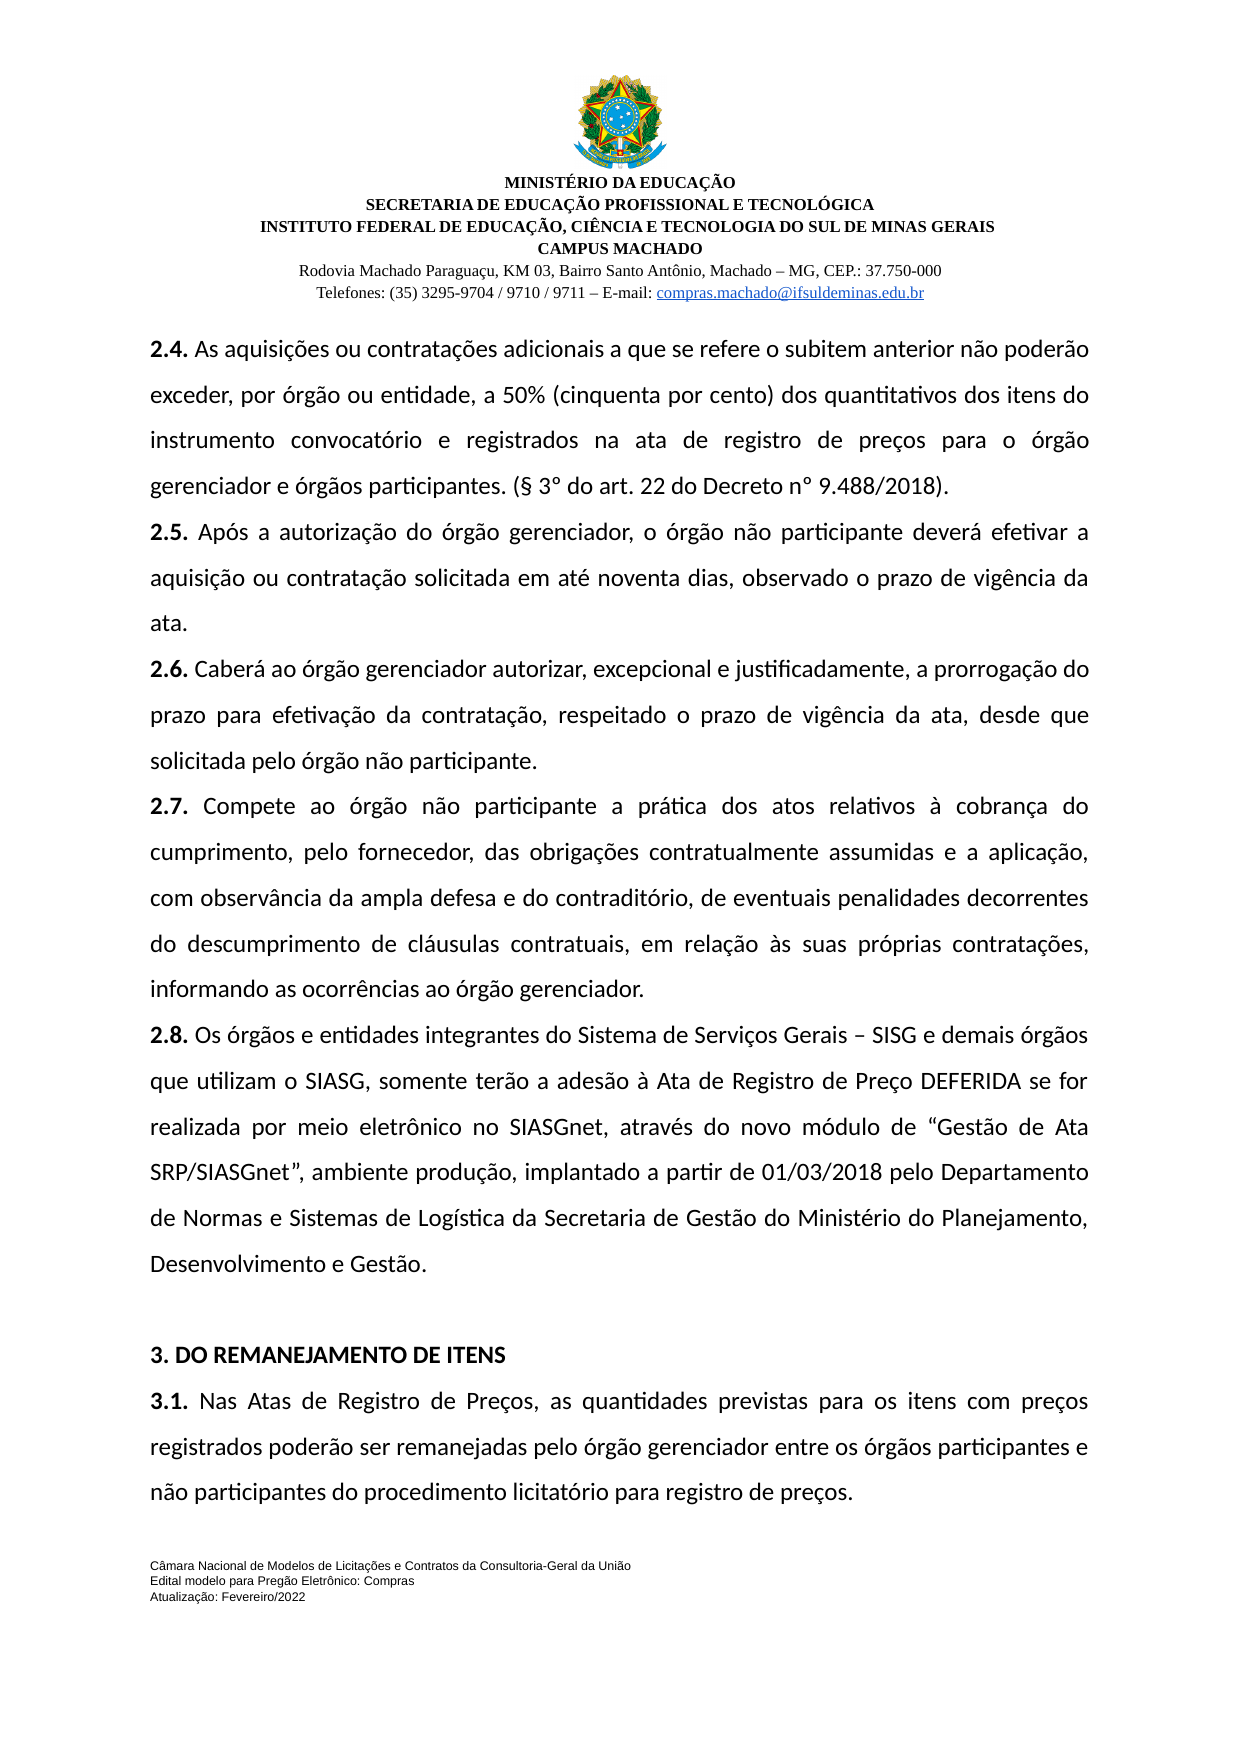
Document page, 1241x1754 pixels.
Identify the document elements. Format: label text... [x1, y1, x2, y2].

text 2.5. Após a autorização do órgão gerenciador, o órgão não participante deverá efetivar a aquisição ou contratação solicitada em até noventa dias, observado o prazo de vigência da ata. [150, 516, 1090, 638]
picture [573, 75, 667, 169]
text 2.6. Caberá ao órgão gerenciador autorizar, excepcional e justificadamente, a prorrogação do prazo para efetivação da contratação, respeitado o prazo de vigência da ata, desde que solicitada pelo órgão não participante. [150, 653, 1090, 775]
text 3.1. Nas Atas de Registro de Preços, as quantidades previstas para os itens com preços registrados poderão ser remanejadas pelo órgão gerenciador entre os órgãos participantes e não participantes do procedimento licitatório para registro de preços. [150, 1385, 1090, 1507]
picture [639, 150, 650, 156]
picture [613, 164, 628, 169]
text 2.7. Compete ao órgão não participante a prática dos atos relativos à cobrança do cumprimento, pelo fornecedor, das obrigações contratualmente assumidas e a aplicação, com observância da ampla defesa e do contraditório, de eventuais penalidades decorrentes do descumprimento de cláusulas contratuais, em relação às suas próprias contratações, informando as ocorrências ao órgão gerenciador. [150, 791, 1090, 1004]
text 2.8. Os órgãos e entidades integrantes do Sistema de Serviços Gerais – SISG e demais órgãos que utilizam o SIASG, somente terão a adesão à Ata de Registro de Preço DEFERIDA se for realizada por meio eletrônico no SIASGnet, através do novo módulo de “Gestão de Ata SRP/SIASGnet”, ambiente produção, implantado a partir de 01/03/2018 pelo Departamento de Normas e Sistemas de Logística da Secretaria de Gestão do Ministério do Planejamento, Desenvolvimento e Gestão. [150, 1019, 1090, 1278]
text 2.4. As aquisições ou contratações adicionais a que se refere o subitem anterior não poderão exceder, por órgão ou entidade, a 50% (cinquenta por cento) dos quantitativos dos itens do instrumento convocatório e registrados na ata de registro de preços para o órgão gerenciador e órgãos participantes. (§ 3º do art. 22 do Decreto nº 9.488/2018). [150, 333, 1090, 501]
text 3. DO REMANEJAMENTO DE ITENS [150, 1339, 1090, 1370]
